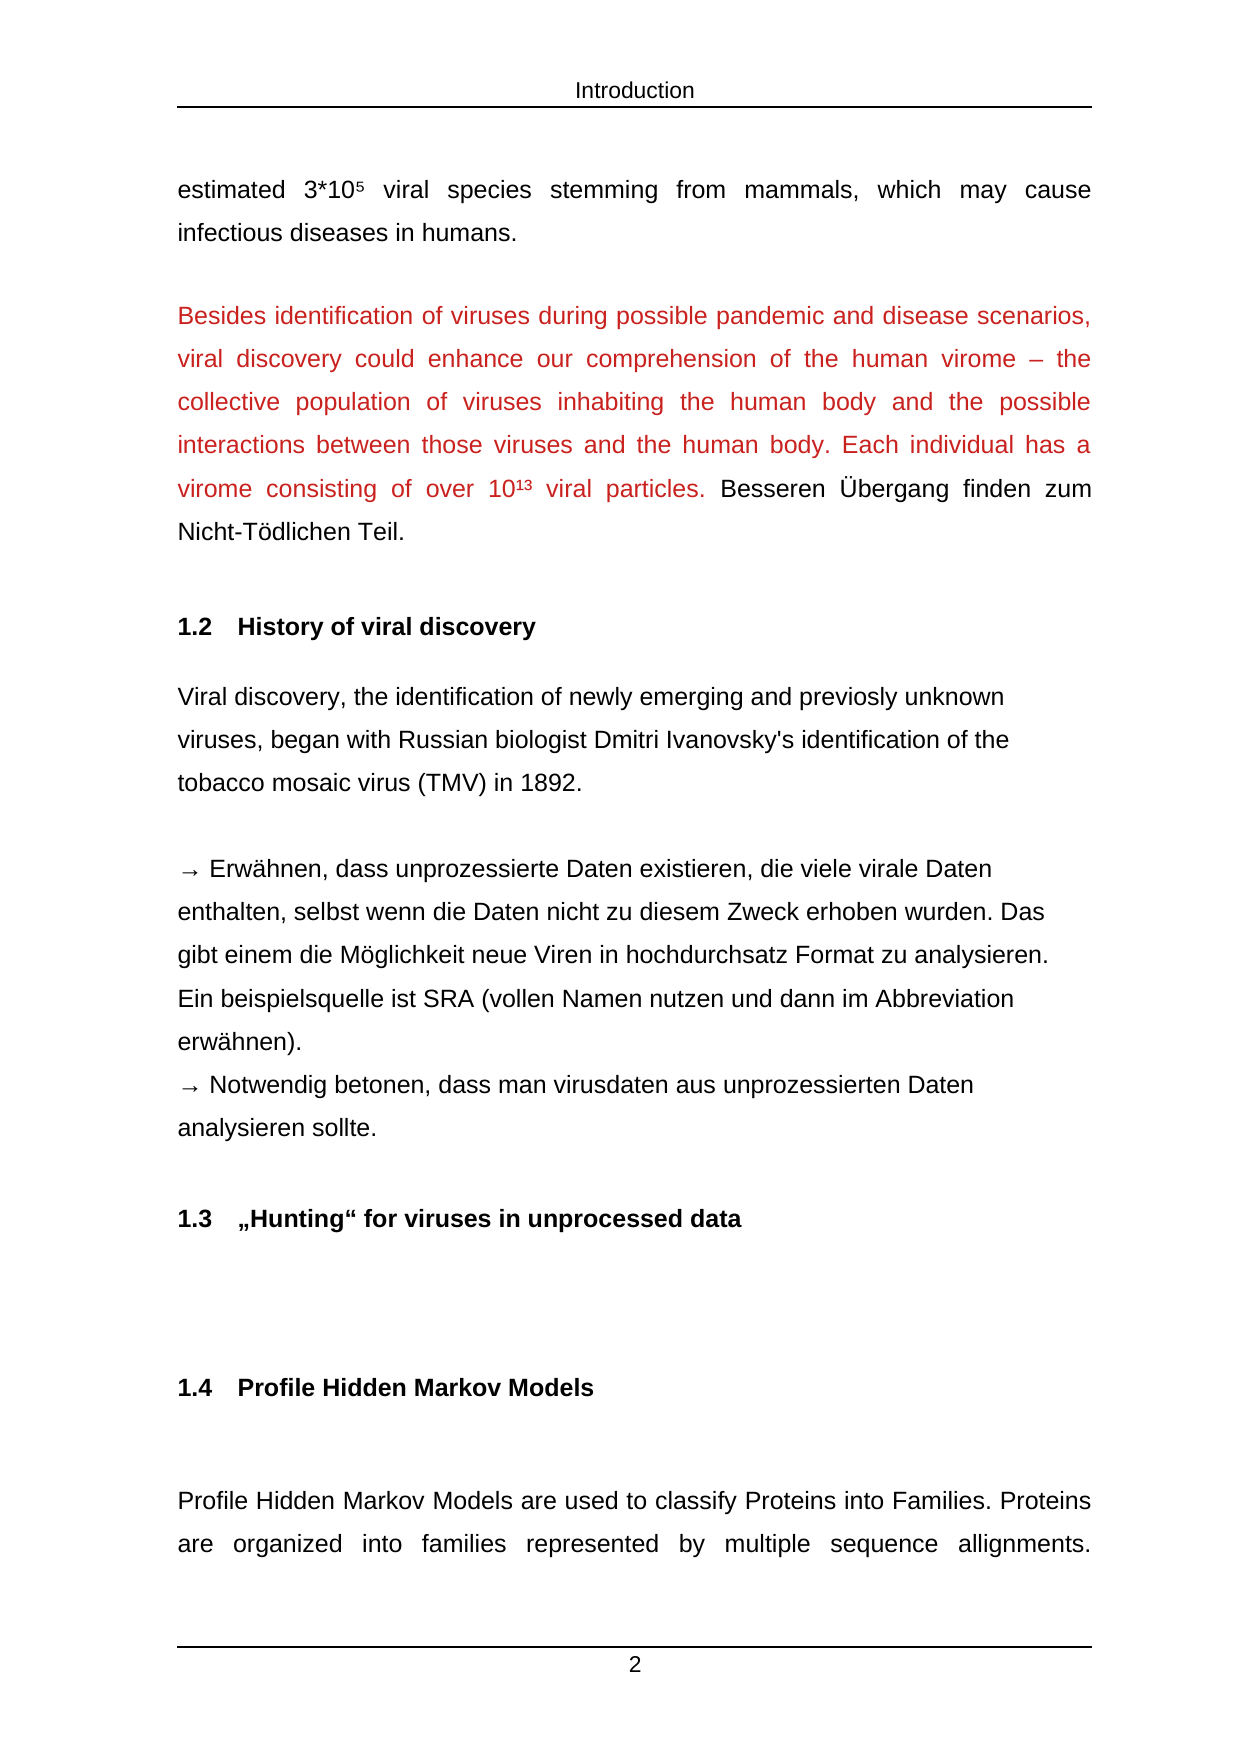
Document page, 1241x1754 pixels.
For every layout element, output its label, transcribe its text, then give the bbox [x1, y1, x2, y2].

text Profile Hidden Markov Models are used to classify Proteins into Families. Proteins are organized into families represented by multiple sequence allignments. [177, 1486, 1092, 1558]
text Besides identification of viruses during possible pandemic and disease scenarios, viral discovery could enhance our comprehension of the human virome – the collective population of viruses inhabiting the human body and the possible interactions between those viruses and the human body. Each individual has a virome consisting of over 10¹³ viral particles. Besseren Übergang finden zum Nicht-Tödlichen Teil. [177, 301, 1092, 545]
text Viral discovery, the identification of newly emerging and previosly unknown viruses, began with Russian biologist Dmitri Ivanovsky's identification of the tobacco mosaic virus (TMV) in 1892. [177, 682, 1092, 797]
subtitle History of viral discovery [177, 612, 1092, 641]
subtitle „Hunting“ for viruses in unprocessed data [177, 1204, 1092, 1233]
text estimated 3*10⁵ viral species stemming from mammals, which may cause infectious diseases in humans. [177, 175, 1092, 247]
text → Notwendig betonen, dass man virusdaten aus unprozessierten Daten analysieren sollte. [177, 1070, 1092, 1142]
subtitle Profile Hidden Markov Models [177, 1373, 1092, 1401]
text → Erwähnen, dass unprozessierte Daten existieren, die viele virale Daten enthalten, selbst wenn die Daten nicht zu diesem Zweck erhoben wurden. Das gibt einem die Möglichkeit neue Viren in hochdurchsatz Format zu analysieren. Ein beispielsquelle ist SRA (vollen Namen nutzen und dann im Abbreviation erwähnen). [177, 854, 1092, 1056]
